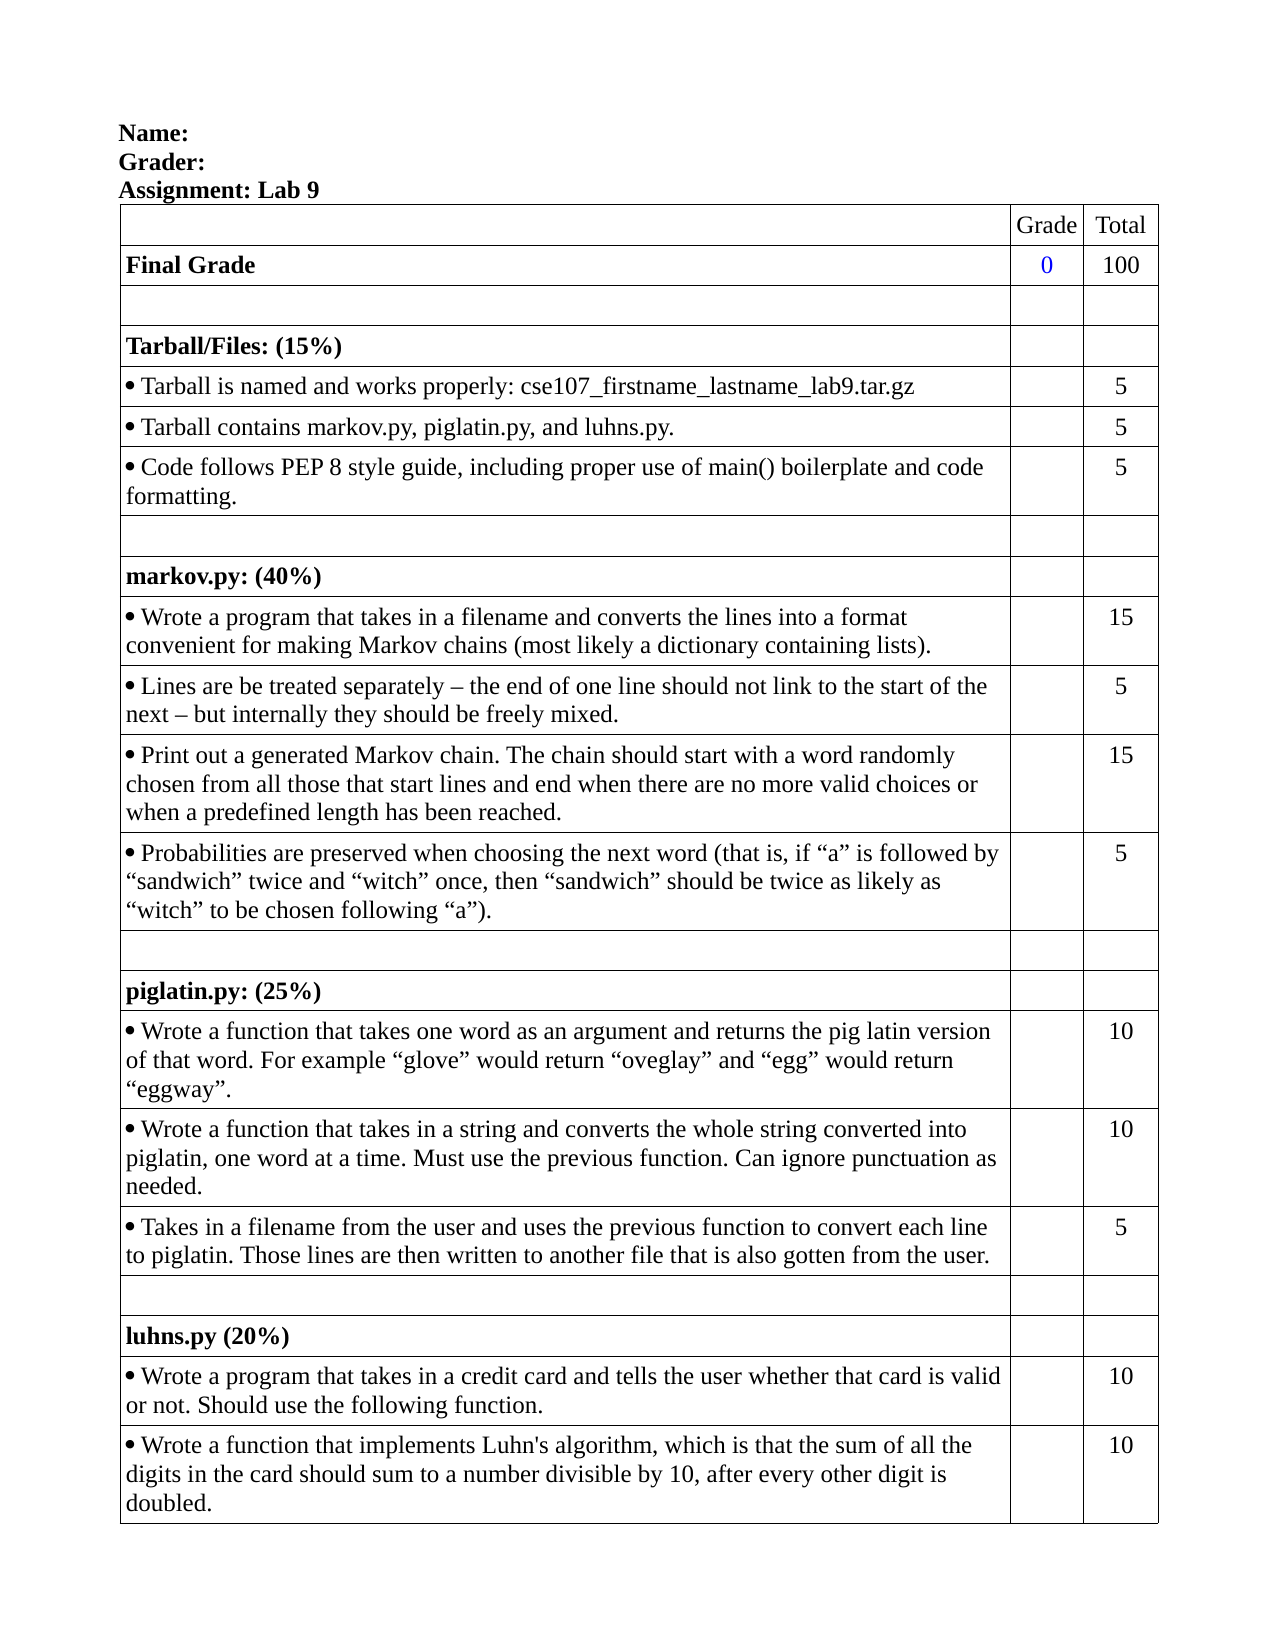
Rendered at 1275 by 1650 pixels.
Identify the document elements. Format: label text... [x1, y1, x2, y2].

table_cell 0 [1011, 246, 1083, 285]
table_cell [1011, 666, 1083, 734]
table_cell [1011, 971, 1083, 1010]
table_cell markov.py: (40%) [121, 557, 1010, 596]
table_cell [1011, 931, 1083, 970]
table_cell Code follows PEP 8 style guide, including proper use of main() boilerplate and code formatting. [121, 447, 1010, 515]
table_cell 5 [1084, 447, 1158, 515]
table_cell 10 [1084, 1011, 1158, 1108]
table_cell 5 [1084, 367, 1158, 406]
table_cell [121, 931, 1010, 970]
table_cell [1011, 447, 1083, 515]
table_cell 5 [1084, 1207, 1158, 1275]
table_cell [1011, 516, 1083, 556]
table_cell 5 [1084, 666, 1158, 734]
table_cell [1011, 1426, 1083, 1522]
table_cell Wrote a program that takes in a credit card and tells the user whether that card is valid or not. Should use the following function. [121, 1357, 1010, 1425]
table_cell [1011, 326, 1083, 366]
table_cell [1011, 735, 1083, 832]
table_cell 5 [1084, 833, 1158, 930]
table_cell [1011, 1357, 1083, 1425]
text Name: [118, 118, 1157, 147]
table_cell luhns.py (20%) [121, 1316, 1010, 1356]
table_header Total [1084, 205, 1158, 245]
table_cell Print out a generated Markov chain. The chain should start with a word randomly chosen from all those that start lines and end when there are no more valid choices or when a predefined length has been reached. [121, 735, 1010, 832]
table_cell 10 [1084, 1357, 1158, 1425]
table_cell [1011, 1276, 1083, 1315]
table_cell [1011, 557, 1083, 596]
text Assignment: Lab 9 [118, 176, 1157, 204]
table_cell [1011, 286, 1083, 325]
table_cell 5 [1084, 407, 1158, 446]
table_header Grade [1011, 205, 1083, 245]
table_cell [1011, 1207, 1083, 1275]
table_cell [1011, 1011, 1083, 1108]
table_cell [1084, 931, 1158, 970]
table_cell 10 [1084, 1426, 1158, 1522]
table_cell [1011, 833, 1083, 930]
table_cell [1084, 971, 1158, 1010]
table_cell [1084, 516, 1158, 556]
table_cell [1084, 1316, 1158, 1356]
table_cell Tarball contains markov.py, piglatin.py, and luhns.py. [121, 407, 1010, 446]
table_cell Tarball is named and works properly: cse107_firstname_lastname_lab9.tar.gz [121, 367, 1010, 406]
table_cell [1011, 1316, 1083, 1356]
table_cell Final Grade [121, 246, 1010, 285]
table_cell Takes in a filename from the user and uses the previous function to convert each line to piglatin. Those lines are then written to another file that is also gotten from the user. [121, 1207, 1010, 1275]
table_cell Wrote a function that takes one word as an argument and returns the pig latin version of that word. For example “glove” would return “oveglay” and “egg” would return “eggway”. [121, 1011, 1010, 1108]
table_cell [1084, 326, 1158, 366]
table_cell Tarball/Files: (15%) [121, 326, 1010, 366]
table_cell [1084, 557, 1158, 596]
table_cell 10 [1084, 1109, 1158, 1206]
table_cell [1011, 367, 1083, 406]
table_cell [121, 286, 1010, 325]
table_cell [1011, 1109, 1083, 1206]
table_cell [1084, 286, 1158, 325]
table_cell [1011, 597, 1083, 665]
table_cell [121, 1276, 1010, 1315]
table_cell 100 [1084, 246, 1158, 285]
table_cell Wrote a function that takes in a string and converts the whole string converted into piglatin, one word at a time. Must use the previous function. Can ignore punctuation as needed. [121, 1109, 1010, 1206]
table_cell Probabilities are preserved when choosing the next word (that is, if “a” is followed by “sandwich” twice and “witch” once, then “sandwich” should be twice as likely as “witch” to be chosen following “a”). [121, 833, 1010, 930]
table_cell Wrote a function that implements Luhn's algorithm, which is that the sum of all the digits in the card should sum to a number divisible by 10, after every other digit is doubled. [121, 1426, 1010, 1522]
table_cell [121, 516, 1010, 556]
table_cell 15 [1084, 597, 1158, 665]
table_cell Lines are be treated separately – the end of one line should not link to the start of the next – but internally they should be freely mixed. [121, 666, 1010, 734]
table_cell piglatin.py: (25%) [121, 971, 1010, 1010]
text Grader: [118, 147, 1157, 176]
table_cell 15 [1084, 735, 1158, 832]
table_cell [1011, 407, 1083, 446]
table_cell [1084, 1276, 1158, 1315]
table_header [121, 205, 1010, 245]
table_cell Wrote a program that takes in a filename and converts the lines into a format convenient for making Markov chains (most likely a dictionary containing lists). [121, 597, 1010, 665]
